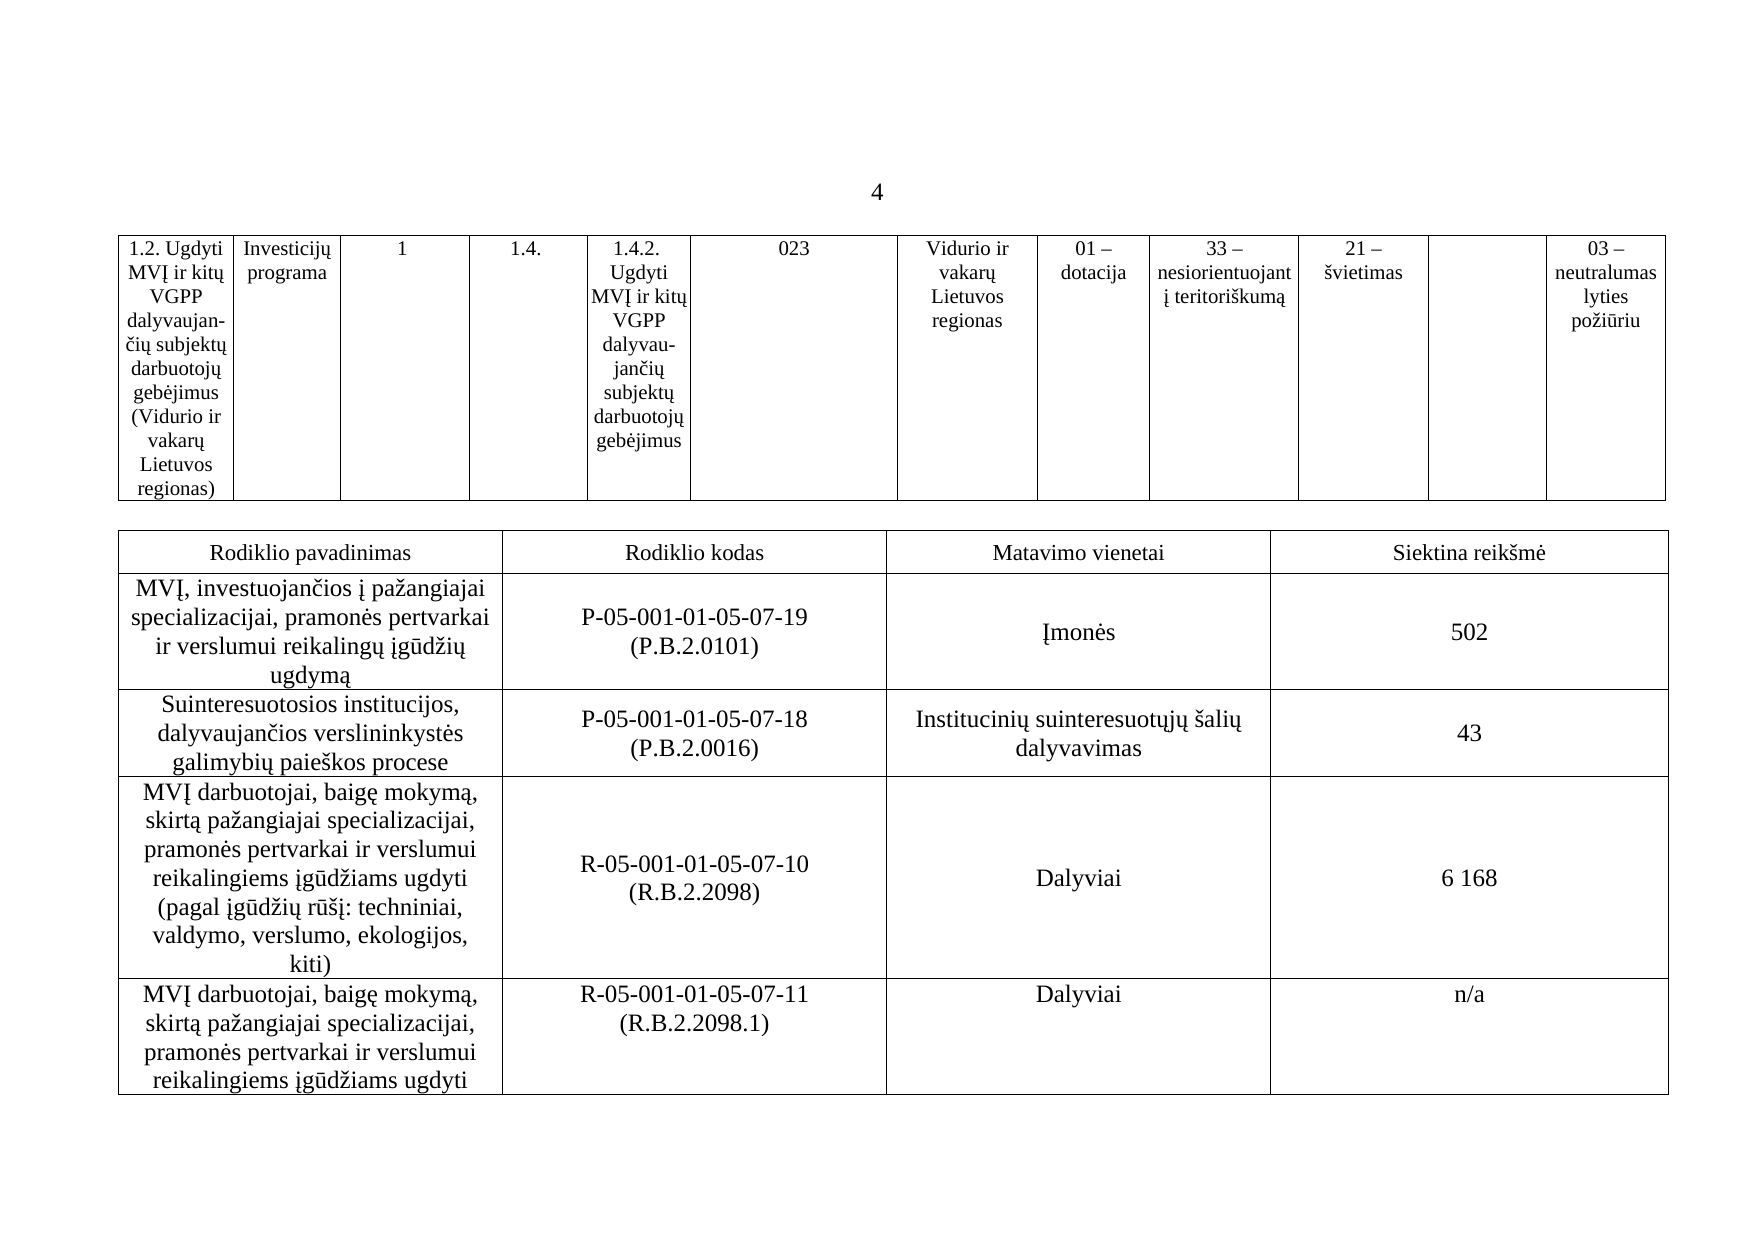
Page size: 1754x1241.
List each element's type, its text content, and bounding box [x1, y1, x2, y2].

table_cell Dalyviai [887, 777, 1270, 978]
table_cell R-05-001-01-05-07-10 (R.B.2.2098) [503, 777, 886, 978]
table_cell MVĮ darbuotojai, baigę mokymą, skirtą pažangiajai specializacijai, pramonės pertvarkai ir verslumui reikalingiems įgūdžiams ugdyti (pagal įgūdžių rūšį: techniniai, valdymo, verslumo, ekologijos, kiti) [119, 777, 502, 978]
table_cell 023 [691, 236, 897, 500]
table_header Rodiklio pavadinimas [119, 531, 502, 572]
table_cell 1.4.2. Ugdyti MVĮ ir kitų VGPP dalyvau-jančių subjektų darbuotojų gebėjimus [588, 236, 690, 500]
table_cell Vidurio ir vakarų Lietuvos regionas [898, 236, 1037, 500]
table_cell n/a [1271, 979, 1668, 1094]
table_cell 21 – švietimas [1299, 236, 1428, 500]
table_cell Dalyviai [887, 979, 1270, 1094]
table_cell 43 [1271, 690, 1668, 776]
table_cell 502 [1271, 574, 1668, 688]
table_cell 1 [341, 236, 469, 500]
table_cell P-05-001-01-05-07-19 (P.B.2.0101) [503, 574, 886, 688]
table_header Matavimo vienetai [887, 531, 1270, 572]
table_cell R-05-001-01-05-07-11 (R.B.2.2098.1) [503, 979, 886, 1094]
table_cell 01 – dotacija [1038, 236, 1149, 500]
table_cell Suinteresuotosios institucijos, dalyvaujančios verslininkystės galimybių paieškos procese [119, 690, 502, 776]
table_header Siektina reikšmė [1271, 531, 1668, 572]
table_cell 6 168 [1271, 777, 1668, 978]
table_cell MVĮ, investuojančios į pažangiajai specializacijai, pramonės pertvarkai ir verslumui reikalingų įgūdžių ugdymą [119, 574, 502, 688]
table_cell P-05-001-01-05-07-18 (P.B.2.0016) [503, 690, 886, 776]
table_cell [1429, 236, 1546, 500]
table_cell MVĮ darbuotojai, baigę mokymą, skirtą pažangiajai specializacijai, pramonės pertvarkai ir verslumui reikalingiems įgūdžiams ugdyti [119, 979, 502, 1094]
table_cell 03 – neutralumas lyties požiūriu [1547, 236, 1665, 500]
table_cell 33 – nesiorientuojant į teritoriškumą [1150, 236, 1298, 500]
table_header Rodiklio kodas [503, 531, 886, 572]
table_cell 1.2. Ugdyti MVĮ ir kitų VGPP dalyvaujan-čių subjektų darbuotojų gebėjimus (Vidurio ir vakarų Lietuvos regionas) [119, 236, 233, 500]
table_cell Įmonės [887, 574, 1270, 688]
table_cell 1.4. [470, 236, 587, 500]
table_cell Institucinių suinteresuotųjų šalių dalyvavimas [887, 690, 1270, 776]
table_cell Investicijų programa [234, 236, 340, 500]
